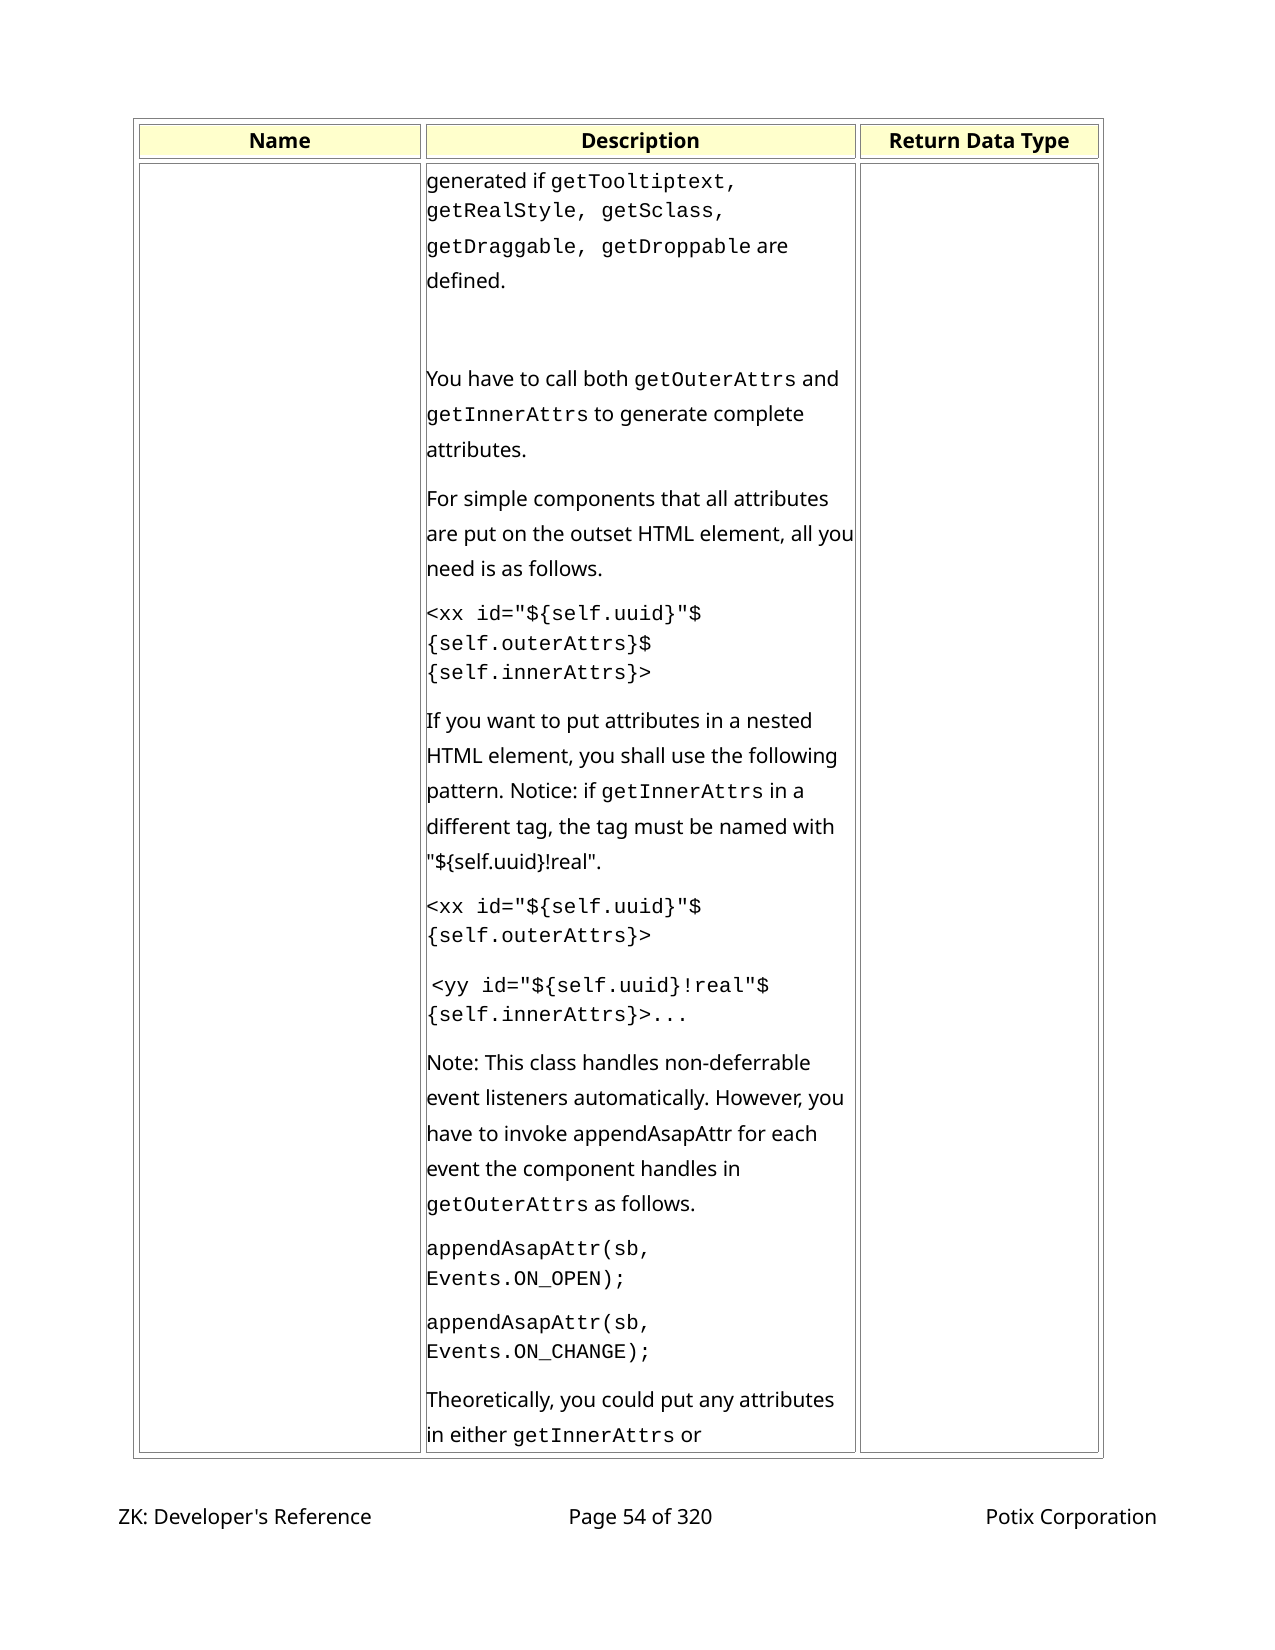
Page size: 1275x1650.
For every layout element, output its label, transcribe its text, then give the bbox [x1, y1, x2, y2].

table_cell [858, 158, 1101, 1452]
table_header Name [136, 119, 423, 158]
table_cell generated if getTooltiptext, getRealStyle, getSclass, getDraggable, getDroppable are defined. You have to call both getOuterAttrs and getInnerAttrs to generate complete attributes. For simple components that all attributes are put on the outset HTML element, all you need is as follows. <xx id="${self.uuid}"${self.outerAttrs}${self.innerAttrs}> If you want to put attributes in a nested HTML element, you shall use the following pattern. Notice: if getInnerAttrs in a different tag, the tag must be named with "${self.uuid}!real". <xx id="${self.uuid}"${self.outerAttrs}> <yy id="${self.uuid}!real"${self.innerAttrs}>... Note: This class handles non-deferrable event listeners automatically. However, you have to invoke appendAsapAttr for each event the component handles in getOuterAttrs as follows. appendAsapAttr(sb, Events.ON_OPEN); appendAsapAttr(sb, Events.ON_CHANGE); Theoretically, you could put any attributes in either getInnerAttrs or [423, 158, 858, 1452]
table_header Return Data Type [858, 119, 1101, 158]
table_cell [136, 158, 423, 1452]
table_header Description [423, 119, 858, 158]
